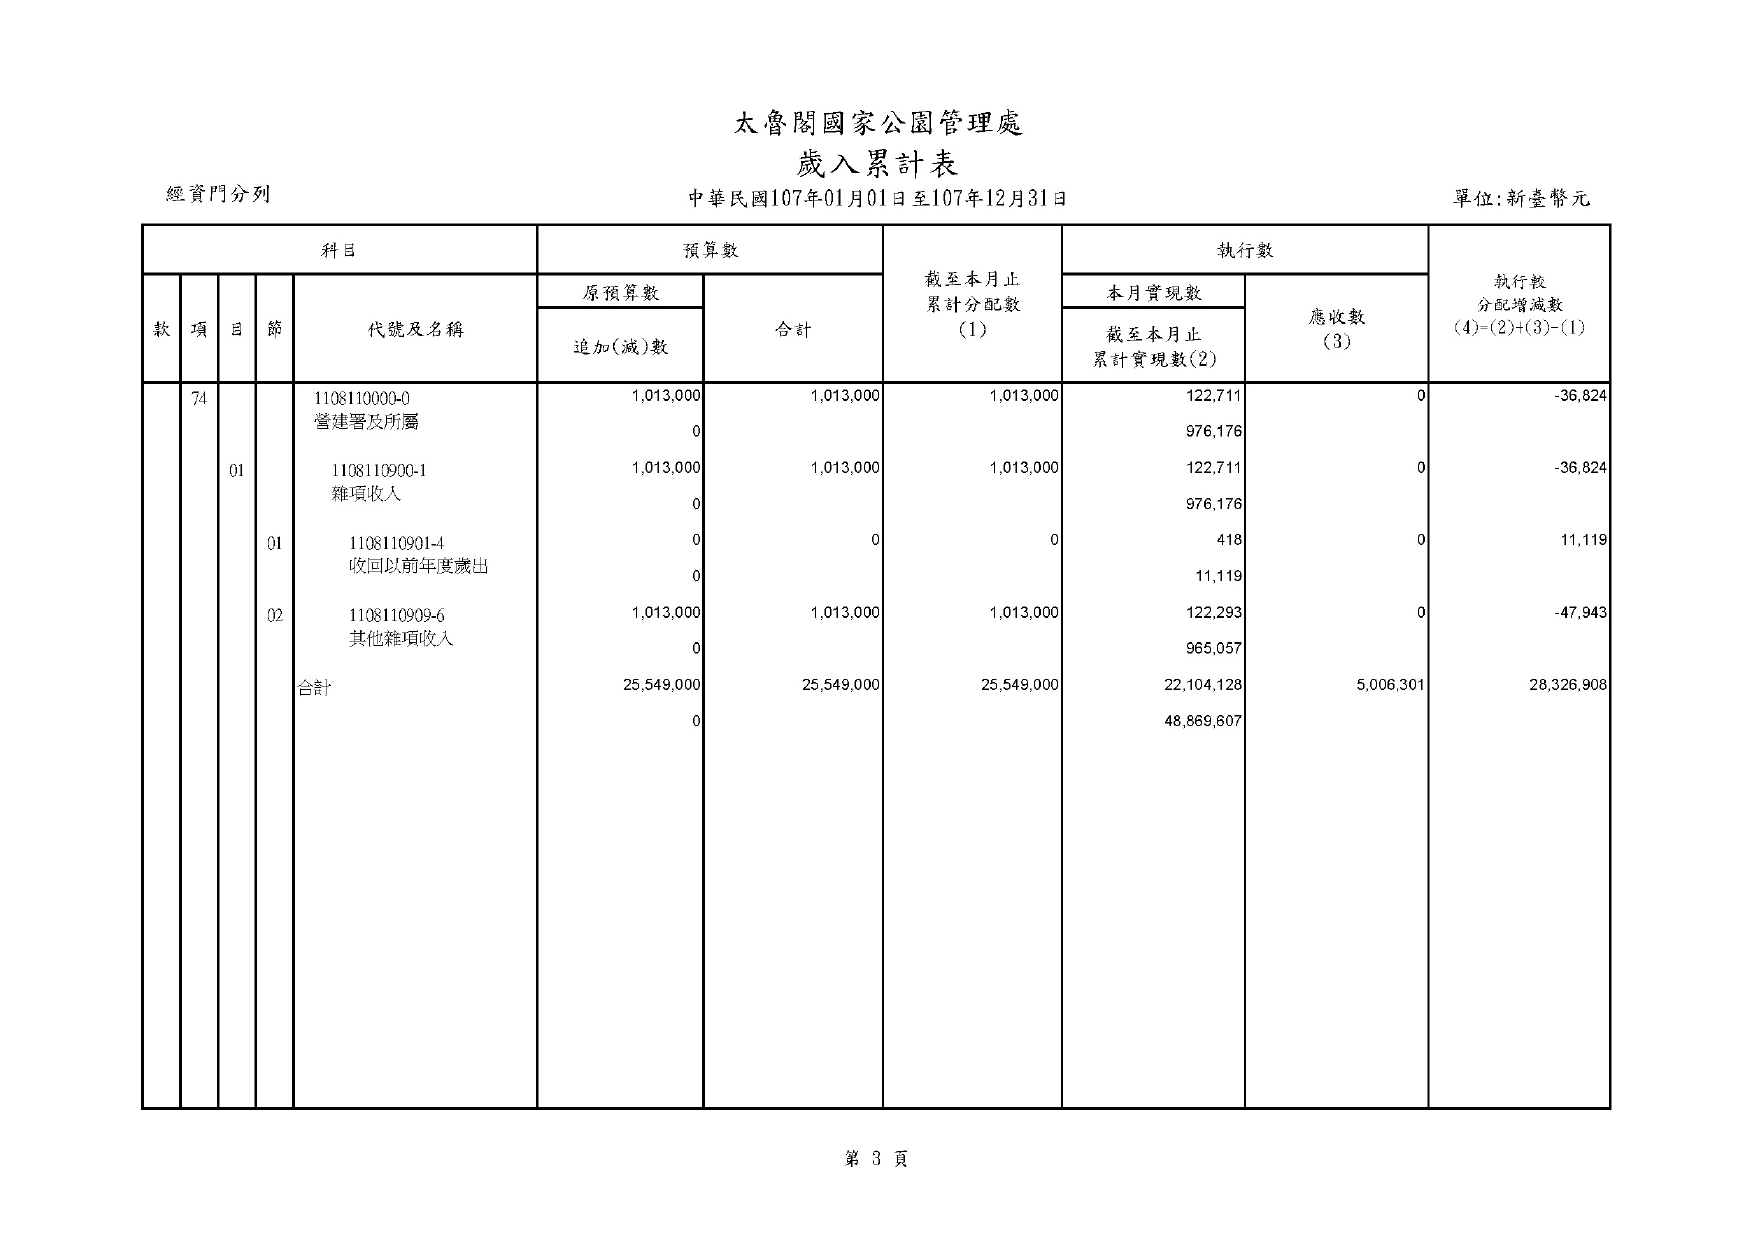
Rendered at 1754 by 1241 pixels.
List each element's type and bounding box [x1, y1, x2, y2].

picture [59, 59, 1695, 1216]
